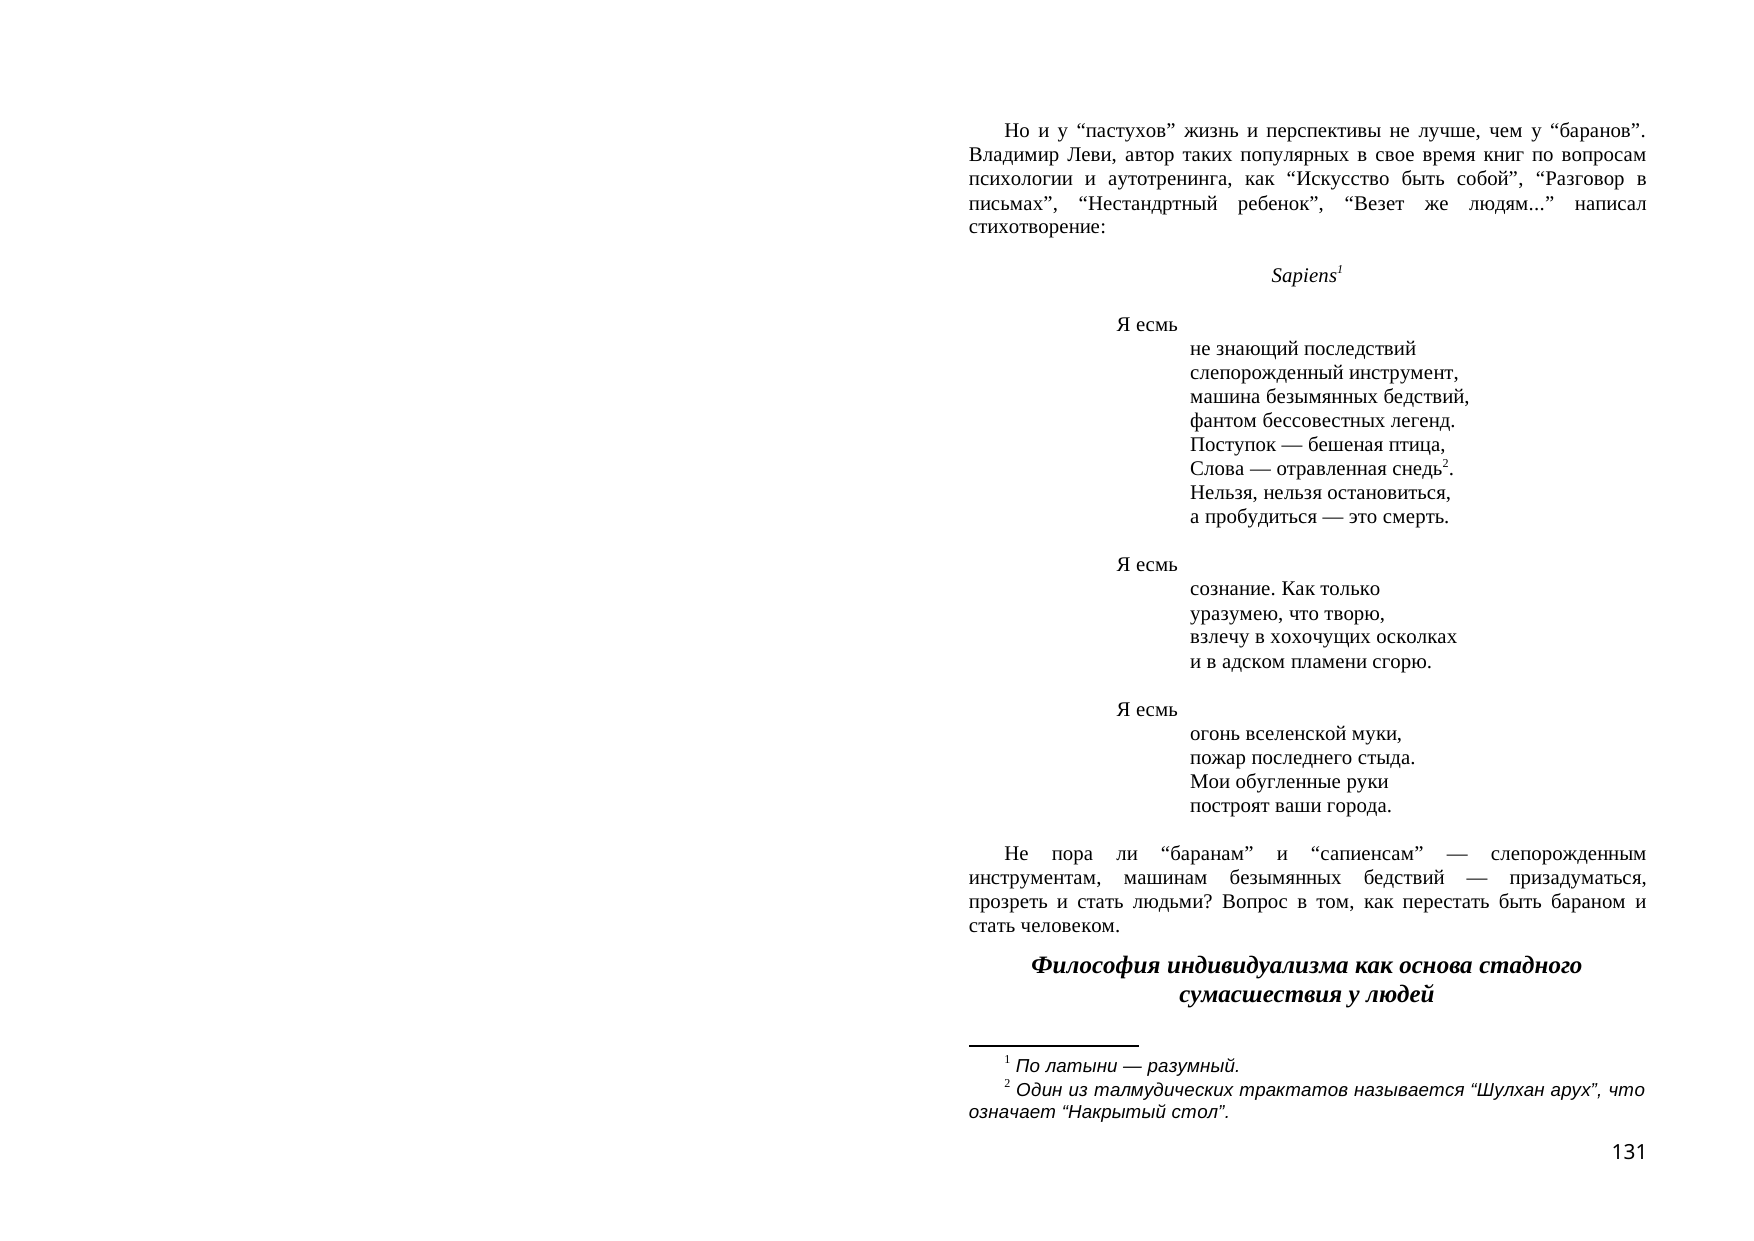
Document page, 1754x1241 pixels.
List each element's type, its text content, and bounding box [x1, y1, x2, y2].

text Я есмь [969, 552, 1648, 576]
text Sapiens [969, 262, 1648, 287]
text построят ваши города. [969, 793, 1648, 817]
text фантом бессовестных легенд. [969, 408, 1648, 432]
text слепорожденный инструмент, [969, 360, 1648, 384]
text уразумею, что творю, [969, 600, 1648, 624]
text Нельзя, нельзя остановиться, [969, 480, 1648, 504]
text сознание. Как только [969, 576, 1648, 600]
text а пробудиться — это смерть. [969, 504, 1648, 528]
text Философия индивидуализма как основа стадного сумасшествия у людей [969, 950, 1648, 1008]
text Не пора ли “баранам” и “сапиенсам” — слепорожденным инструментам, машинам безымянных бедствий — призадуматься, прозреть и стать людьми? Вопрос в том, как перестать быть бараном и стать человеком. [969, 841, 1648, 937]
text По латыни — разумный. [969, 1052, 1648, 1076]
text не знающий последствий [969, 336, 1648, 360]
text Поступок — бешеная птица, [969, 432, 1648, 456]
text пожар последнего стыда. [969, 745, 1648, 769]
text и в адском пламени сгорю. [969, 648, 1648, 672]
text Один из талмудических трактатов называется “Шулхан арух”, что означает “Накрытый стол”. [969, 1076, 1648, 1122]
text Я есмь [969, 697, 1648, 721]
text Но и у “пастухов” жизнь и перспективы не лучше, чем у “баранов”. Владимир Леви, автор таких популярных в свое время книг по вопросам психологии и аутотренинга, как “Искусство быть собой”, “Разговор в письмах”, “Нестандртный ребенок”, “Везет же людям...” написал стихотворение: [969, 118, 1648, 238]
text огонь вселенской муки, [969, 721, 1648, 745]
text Я есмь [969, 312, 1648, 336]
text Слова — отравленная снедь. [969, 456, 1648, 480]
text Мои обугленные руки [969, 769, 1648, 793]
text машина безымянных бедствий, [969, 384, 1648, 408]
text взлечу в хохочущих осколках [969, 624, 1648, 648]
